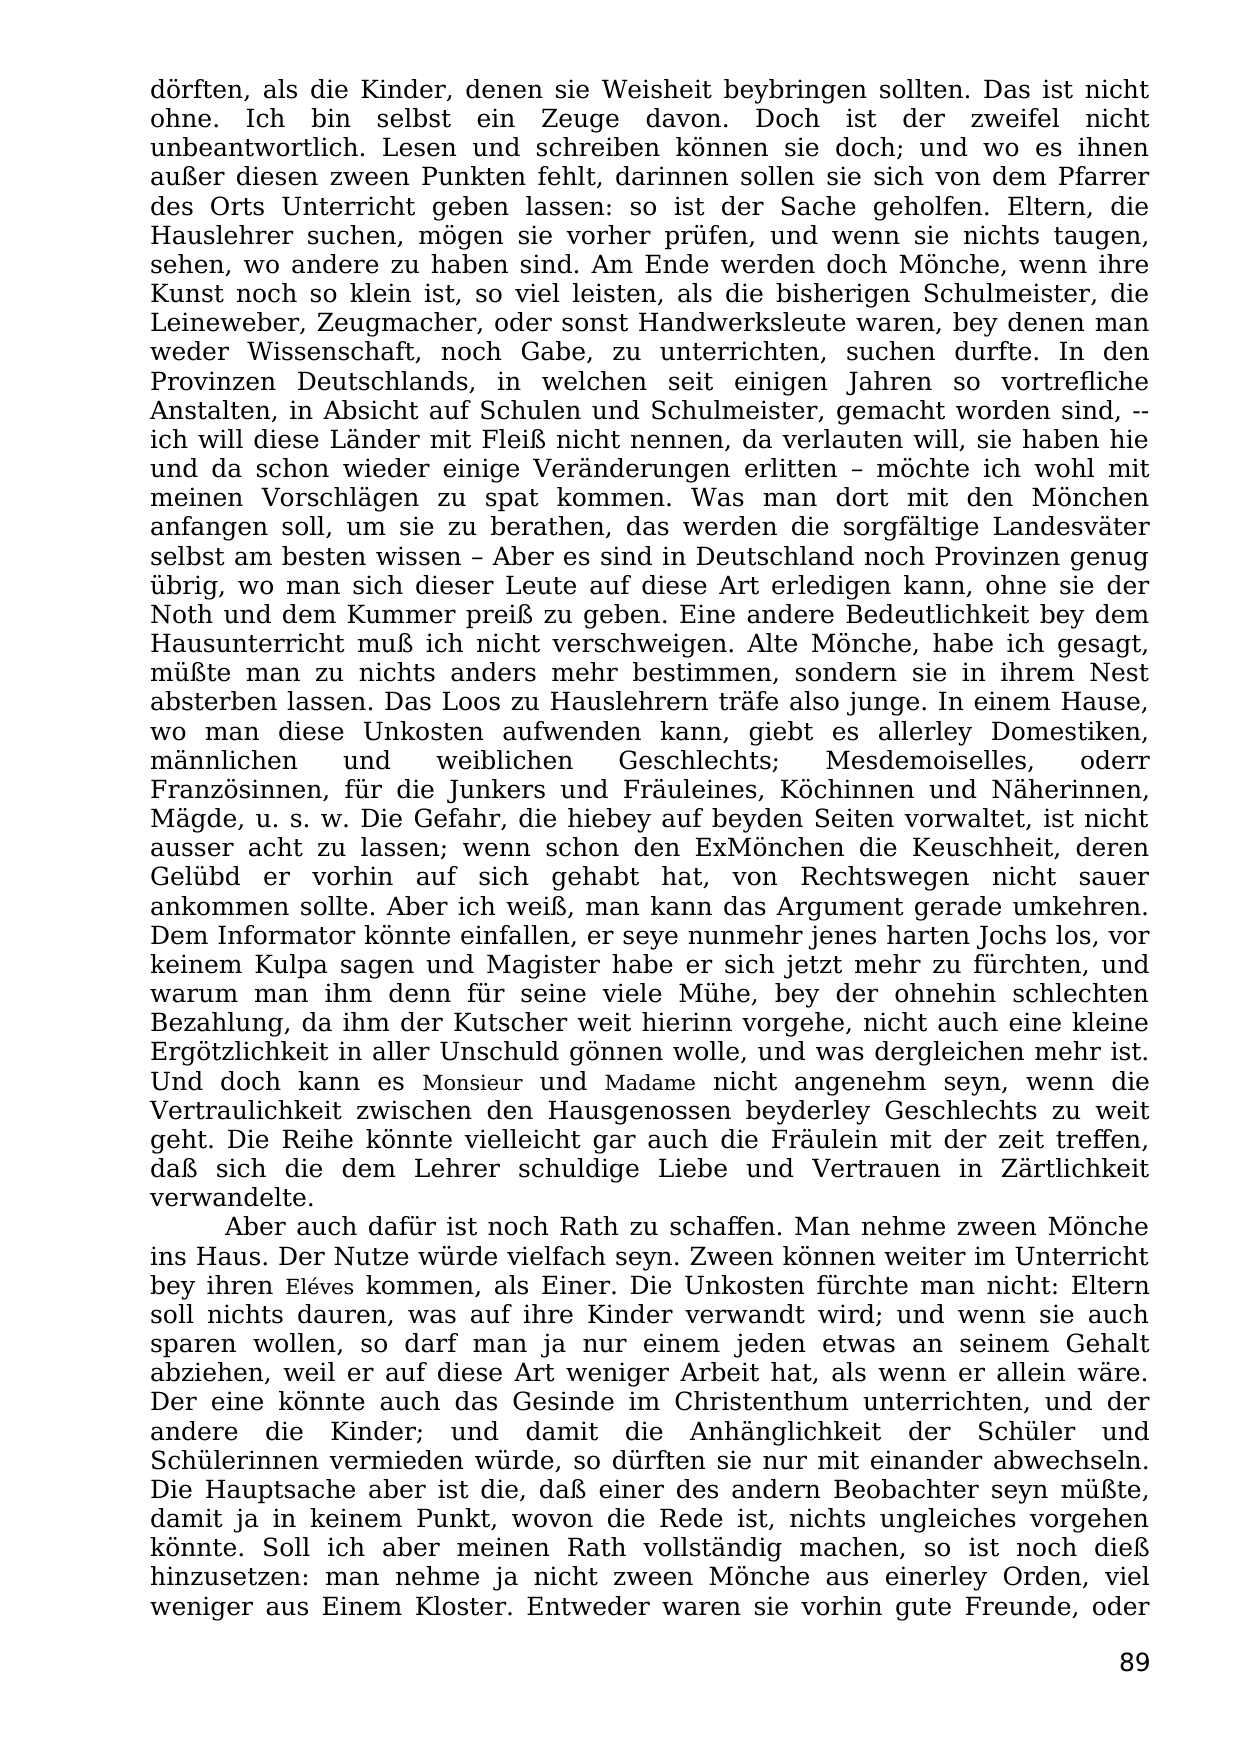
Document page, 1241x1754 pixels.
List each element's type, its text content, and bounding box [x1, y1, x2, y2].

text dörften, als die Kinder, denen sie Weisheit beybringen sollten. Das ist nicht ohne. Ich bin selbst ein Zeuge davon. Doch ist der zweifel nicht unbeantwortlich. Lesen und schreiben können sie doch; und wo es ihnen außer diesen zween Punkten fehlt, darinnen sollen sie sich von dem Pfarrer des Orts Unterricht geben lassen: so ist der Sache geholfen. Eltern, die Hauslehrer suchen, mögen sie vorher prüfen, und wenn sie nichts taugen, sehen, wo andere zu haben sind. Am Ende werden doch Mönche, wenn ihre Kunst noch so klein ist, so viel leisten, als die bisherigen Schulmeister, die Leineweber, Zeugmacher, oder sonst Handwerksleute waren, bey denen man weder Wissenschaft, noch Gabe, zu unterrichten, suchen durfte. In den Provinzen Deutschlands, in welchen seit einigen Jahren so vortrefliche Anstalten, in Absicht auf Schulen und Schulmeister, gemacht worden sind, -- ich will diese Länder mit Fleiß nicht nennen, da verlauten will, sie haben hie und da schon wieder einige Veränderungen erlitten – möchte ich wohl mit meinen Vorschlägen zu spat kommen. Was man dort mit den Mönchen anfangen soll, um sie zu berathen, das werden die sorgfältige Landesväter selbst am besten wissen – Aber es sind in Deutschland noch Provinzen genug übrig, wo man sich dieser Leute auf diese Art erledigen kann, ohne sie der Noth und dem Kummer preiß zu geben. Eine andere Bedeutlichkeit bey dem Hausunterricht muß ich nicht verschweigen. Alte Mönche, habe ich gesagt, müßte man zu nichts anders mehr bestimmen, sondern sie in ihrem Nest absterben lassen. Das Loos zu Hauslehrern träfe also junge. In einem Hause, wo man diese Unkosten aufwenden kann, giebt es allerley Domestiken, männlichen und weiblichen Geschlechts; Mesdemoiselles, oderr Französinnen, für die Junkers und Fräuleines, Köchinnen und Näherinnen, Mägde, u. s. w. Die Gefahr, die hiebey auf beyden Seiten vorwaltet, ist nicht ausser acht zu lassen; wenn schon den ExMönchen die Keuschheit, deren Gelübd er vorhin auf sich gehabt hat, von Rechtswegen nicht sauer ankommen sollte. Aber ich weiß, man kann das Argument gerade umkehren. Dem Informator könnte einfallen, er seye nunmehr jenes harten Jochs los, vor keinem Kulpa sagen und Magister habe er sich jetzt mehr zu fürchten, und warum man ihm denn für seine viele Mühe, bey der ohnehin schlechten Bezahlung, da ihm der Kutscher weit hierinn vorgehe, nicht auch eine kleine Ergötzlichkeit in aller Unschuld gönnen wolle, und was dergleichen mehr ist. Und doch kann es Monsieur und Madame nicht angenehm seyn, wenn die Vertraulichkeit zwischen den Hausgenossen beyderley Geschlechts zu weit geht. Die Reihe könnte vielleicht gar auch die Fräulein mit der zeit treffen, daß sich die dem Lehrer schuldige Liebe und Vertrauen in Zärtlichkeit verwandelte. [150, 75, 1151, 1212]
text Aber auch dafür ist noch Rath zu schaffen. Man nehme zween Mönche ins Haus. Der Nutze würde vielfach seyn. Zween können weiter im Unterricht bey ihren Eléves kommen, als Einer. Die Unkosten fürchte man nicht: Eltern soll nichts dauren, was auf ihre Kinder verwandt wird; und wenn sie auch sparen wollen, so darf man ja nur einem jeden etwas an seinem Gehalt abziehen, weil er auf diese Art weniger Arbeit hat, als wenn er allein wäre. Der eine könnte auch das Gesinde im Christenthum unterrichten, und der andere die Kinder; und damit die Anhänglichkeit der Schüler und Schülerinnen vermieden würde, so dürften sie nur mit einander abwechseln. Die Hauptsache aber ist die, daß einer des andern Beobachter seyn müßte, damit ja in keinem Punkt, wovon die Rede ist, nichts ungleiches vorgehen könnte. Soll ich aber meinen Rath vollständig machen, so ist noch dieß hinzusetzen: man nehme ja nicht zween Mönche aus einerley Orden, viel weniger aus Einem Kloster. Entweder waren sie vorhin gute Freunde, oder [150, 1212, 1151, 1621]
